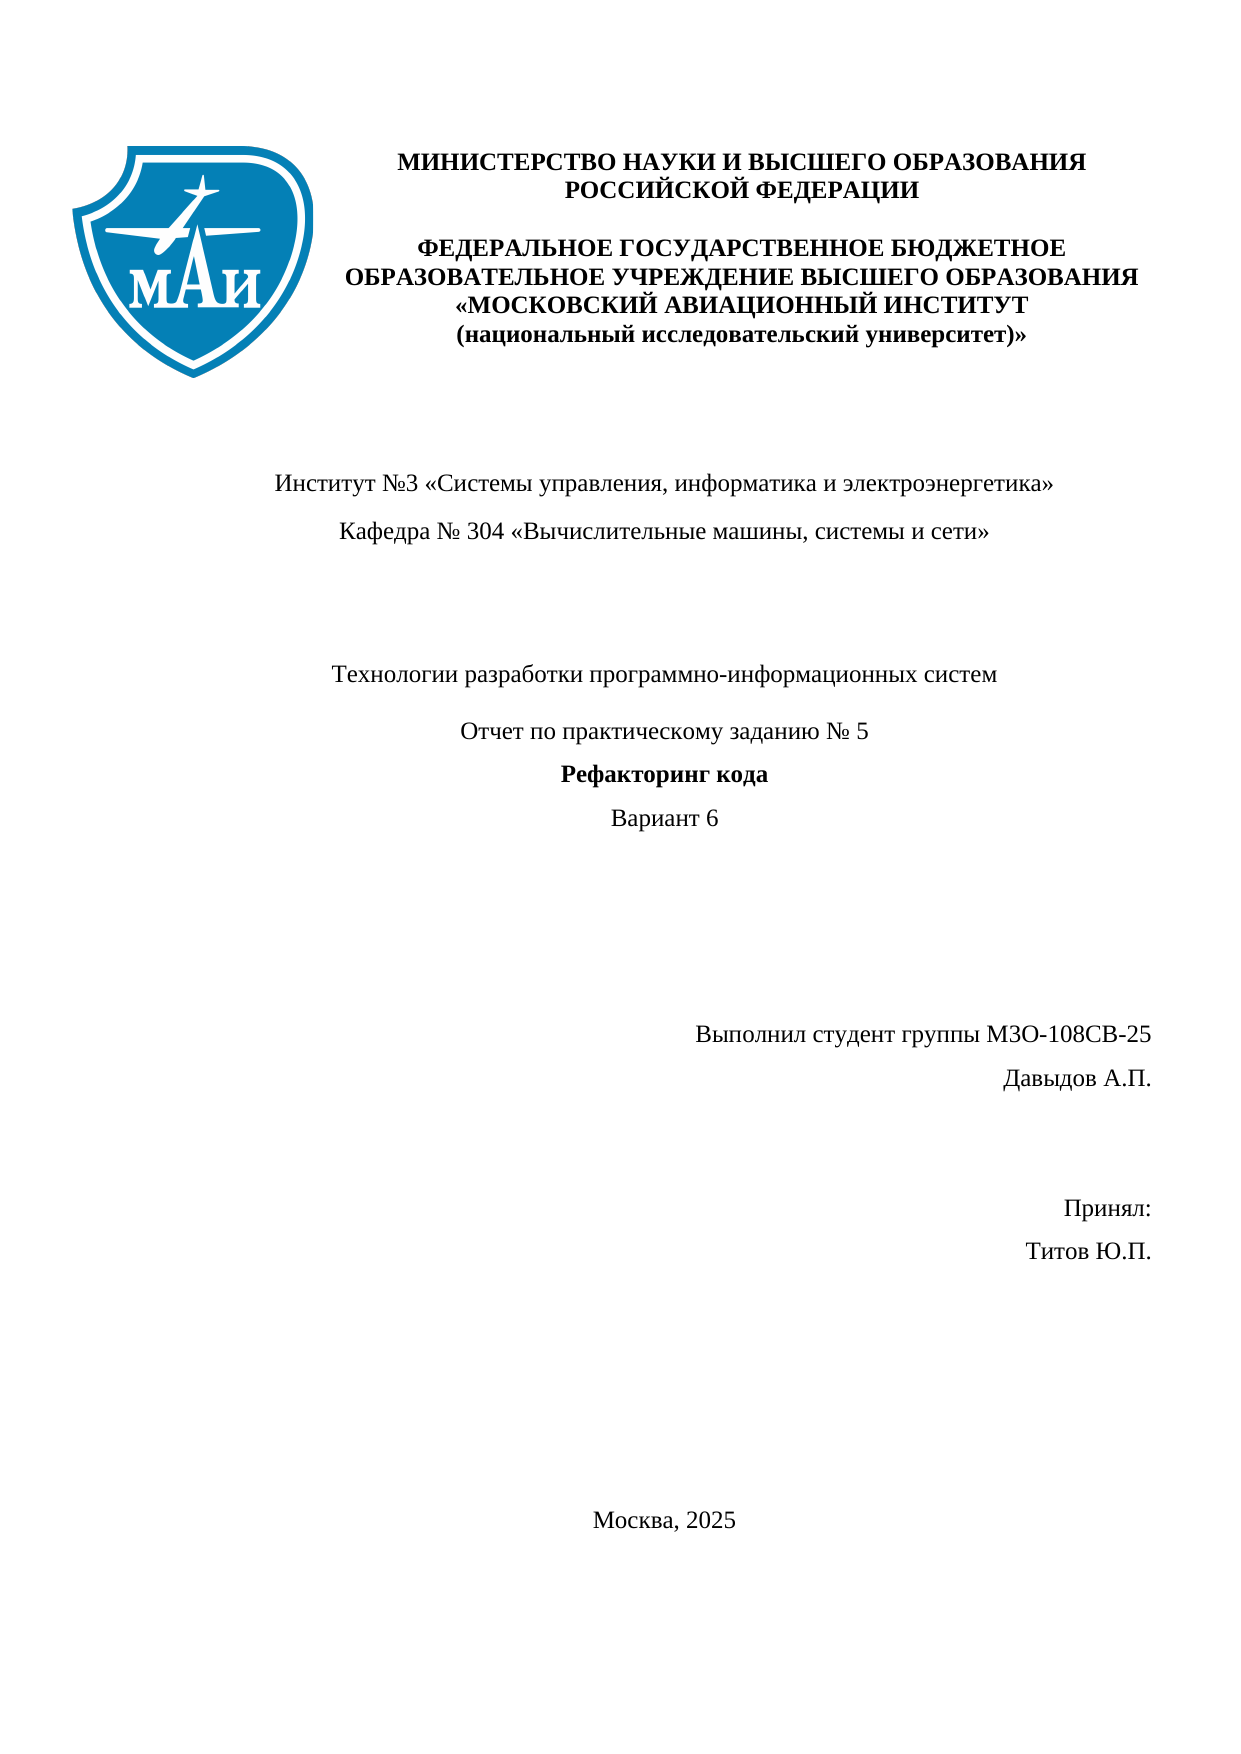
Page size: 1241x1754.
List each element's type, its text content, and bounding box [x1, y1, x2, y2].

text (национальный исследовательский университет)» [314, 319, 1152, 348]
picture [256, 146, 314, 203]
text Принял: [177, 1193, 1152, 1222]
picture [72, 146, 127, 208]
text Давыдов А.П. [177, 1063, 1152, 1092]
text Кафедра № 304 «Вычислительные машины, системы и сети» [177, 516, 1152, 545]
text Выполнил студент группы М3О-108СВ-25 [177, 1019, 1152, 1048]
text Отчет по практическому заданию № 5 [177, 716, 1152, 745]
picture [197, 234, 314, 378]
text Титов Ю.П. [177, 1236, 1152, 1265]
text МИНИСТЕРСТВО НАУКИ И ВЫСШЕГО ОБРАЗОВАНИЯ РОССИЙСКОЙ ФЕДЕРАЦИИ [314, 147, 1152, 204]
picture [83, 156, 304, 369]
text Вариант 6 [177, 803, 1152, 832]
text Технологии разработки программно-информационных систем [177, 659, 1152, 687]
text ФЕДЕРАЛЬНОЕ ГОСУДАРСТВЕННОЕ БЮДЖЕТНОЕ ОБРАЗОВАТЕЛЬНОЕ УЧРЕЖДЕНИЕ ВЫСШЕГО ОБРАЗОВАНИЯ «МОСКОВСКИЙ АВИАЦИОННЫЙ ИНСТИТУТ [314, 233, 1152, 319]
text Рефакторинг кода [177, 759, 1152, 788]
text Москва, 2025 [177, 1505, 1152, 1534]
picture [72, 218, 190, 378]
text Институт №3 «Системы управления, информатика и электроэнергетика» [177, 468, 1152, 497]
